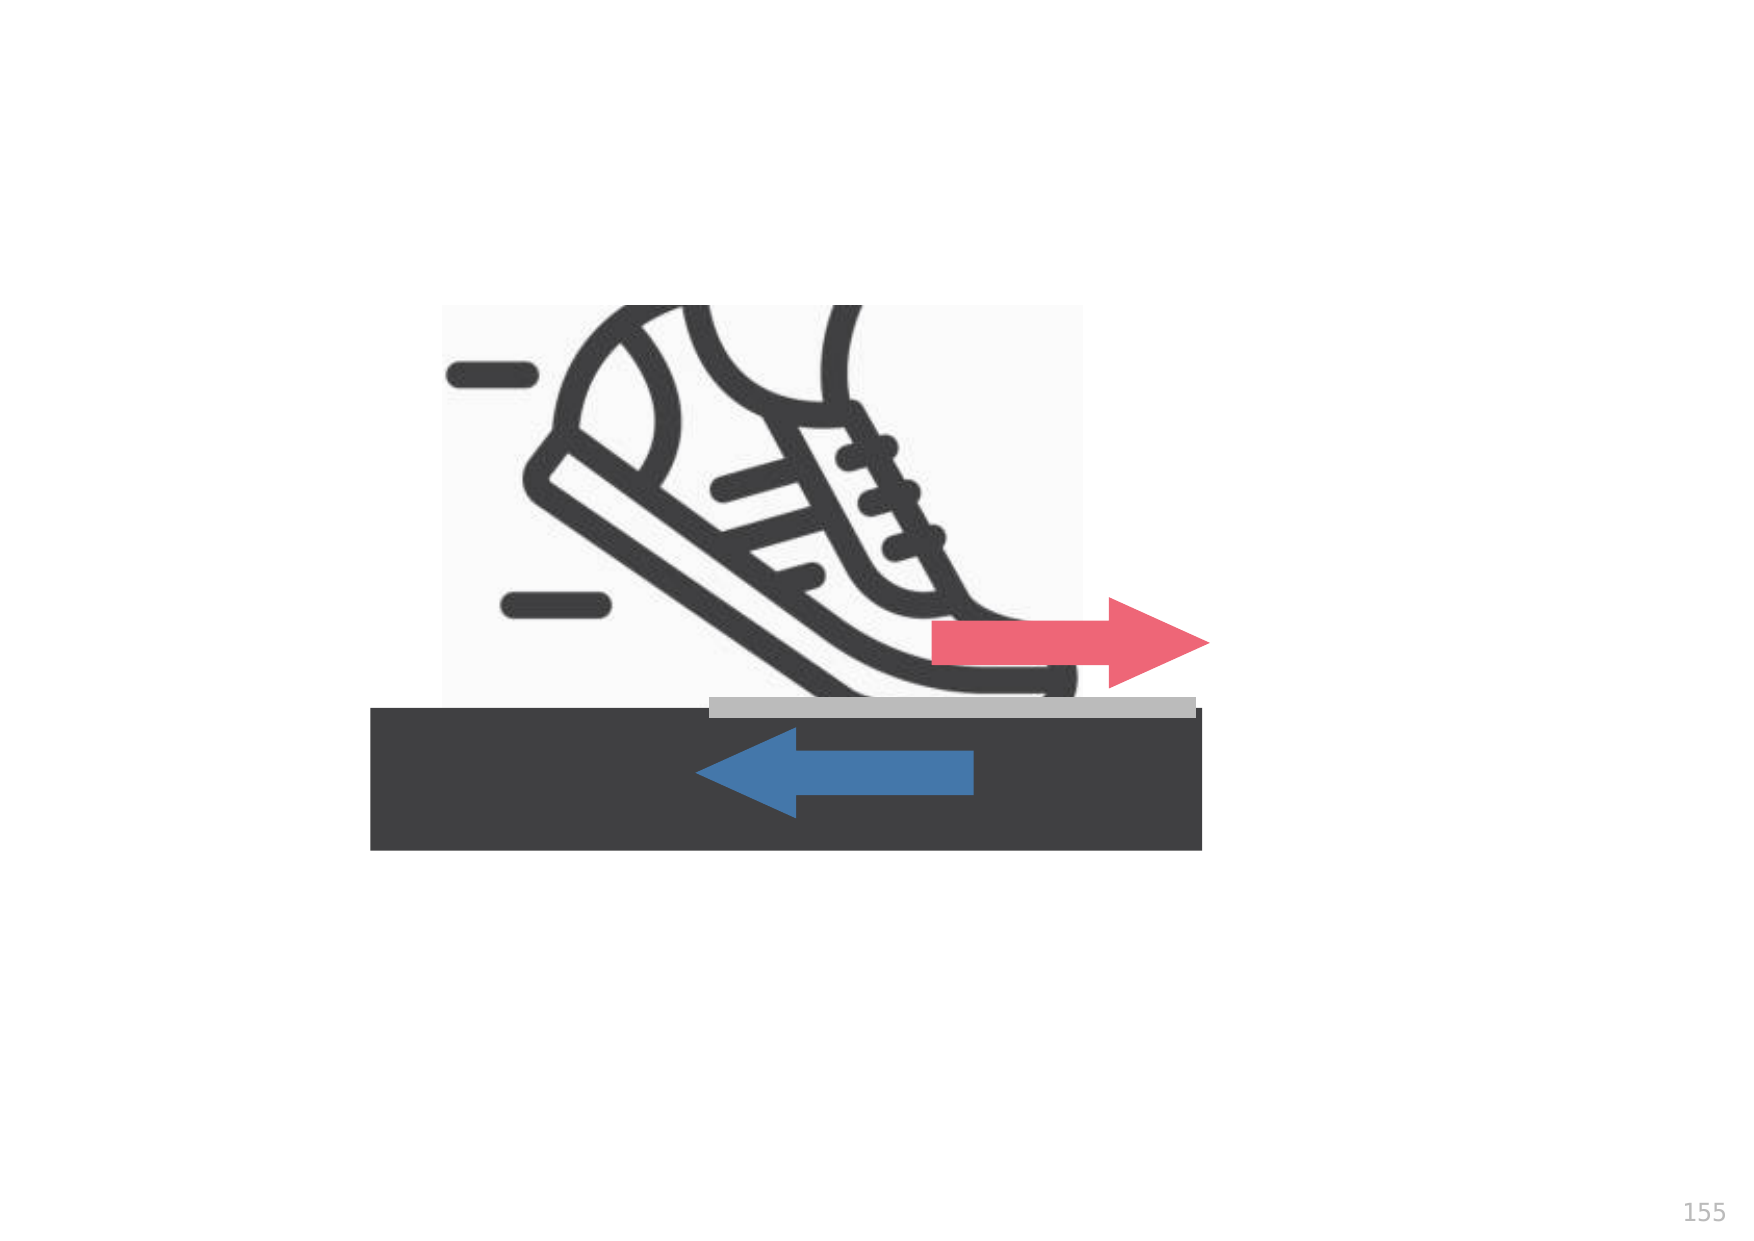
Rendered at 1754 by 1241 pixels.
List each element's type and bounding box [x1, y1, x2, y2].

picture [442, 305, 1083, 707]
text_box [931, 597, 1210, 689]
text_box [370, 707, 1203, 851]
